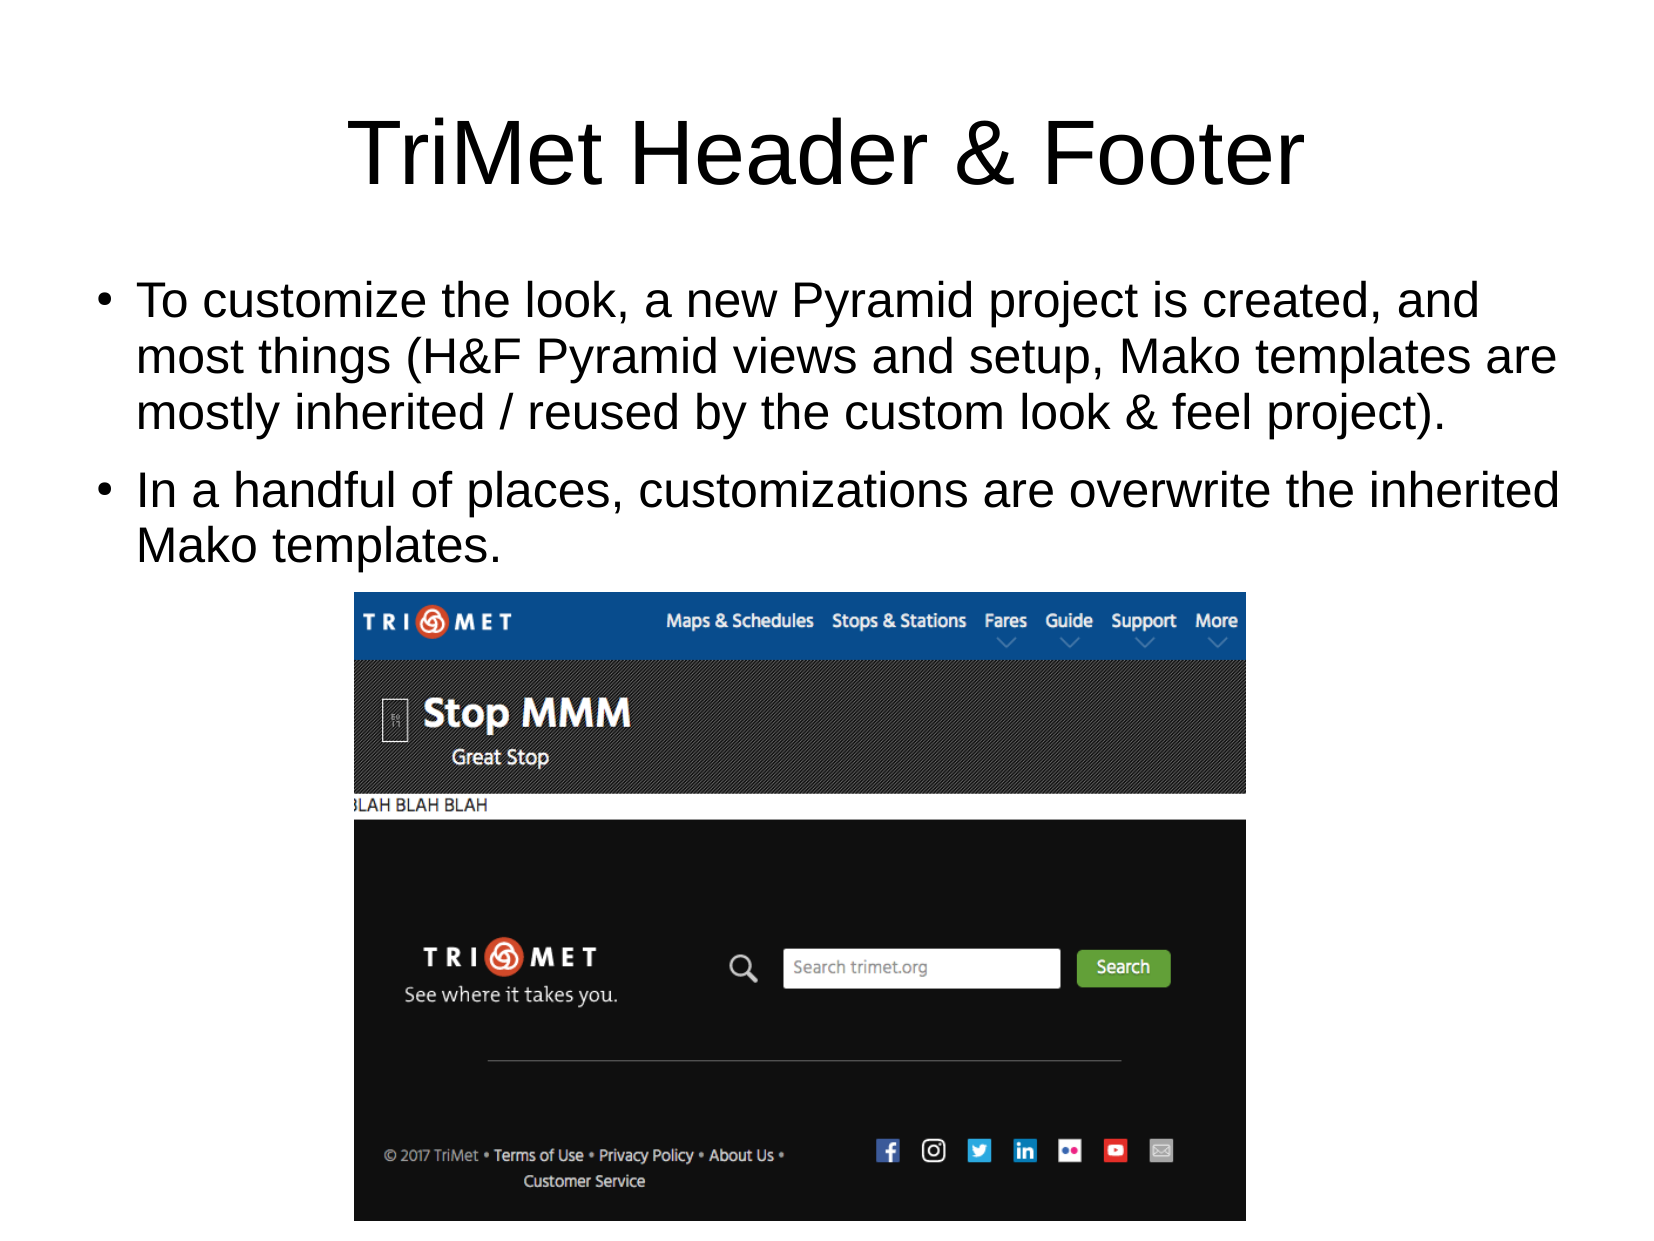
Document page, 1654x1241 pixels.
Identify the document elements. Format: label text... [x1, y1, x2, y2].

title TriMet Header & Footer [82, 49, 1571, 257]
picture [354, 592, 1246, 1221]
list To customize the look, a new Pyramid project is created, and most things (H&F Pyramid views and setup, Mako templates are mostly inherited / reused by the custom look & feel project). In a handful of places, customizations are overwrite the inherited Mako templates. [82, 272, 1571, 628]
